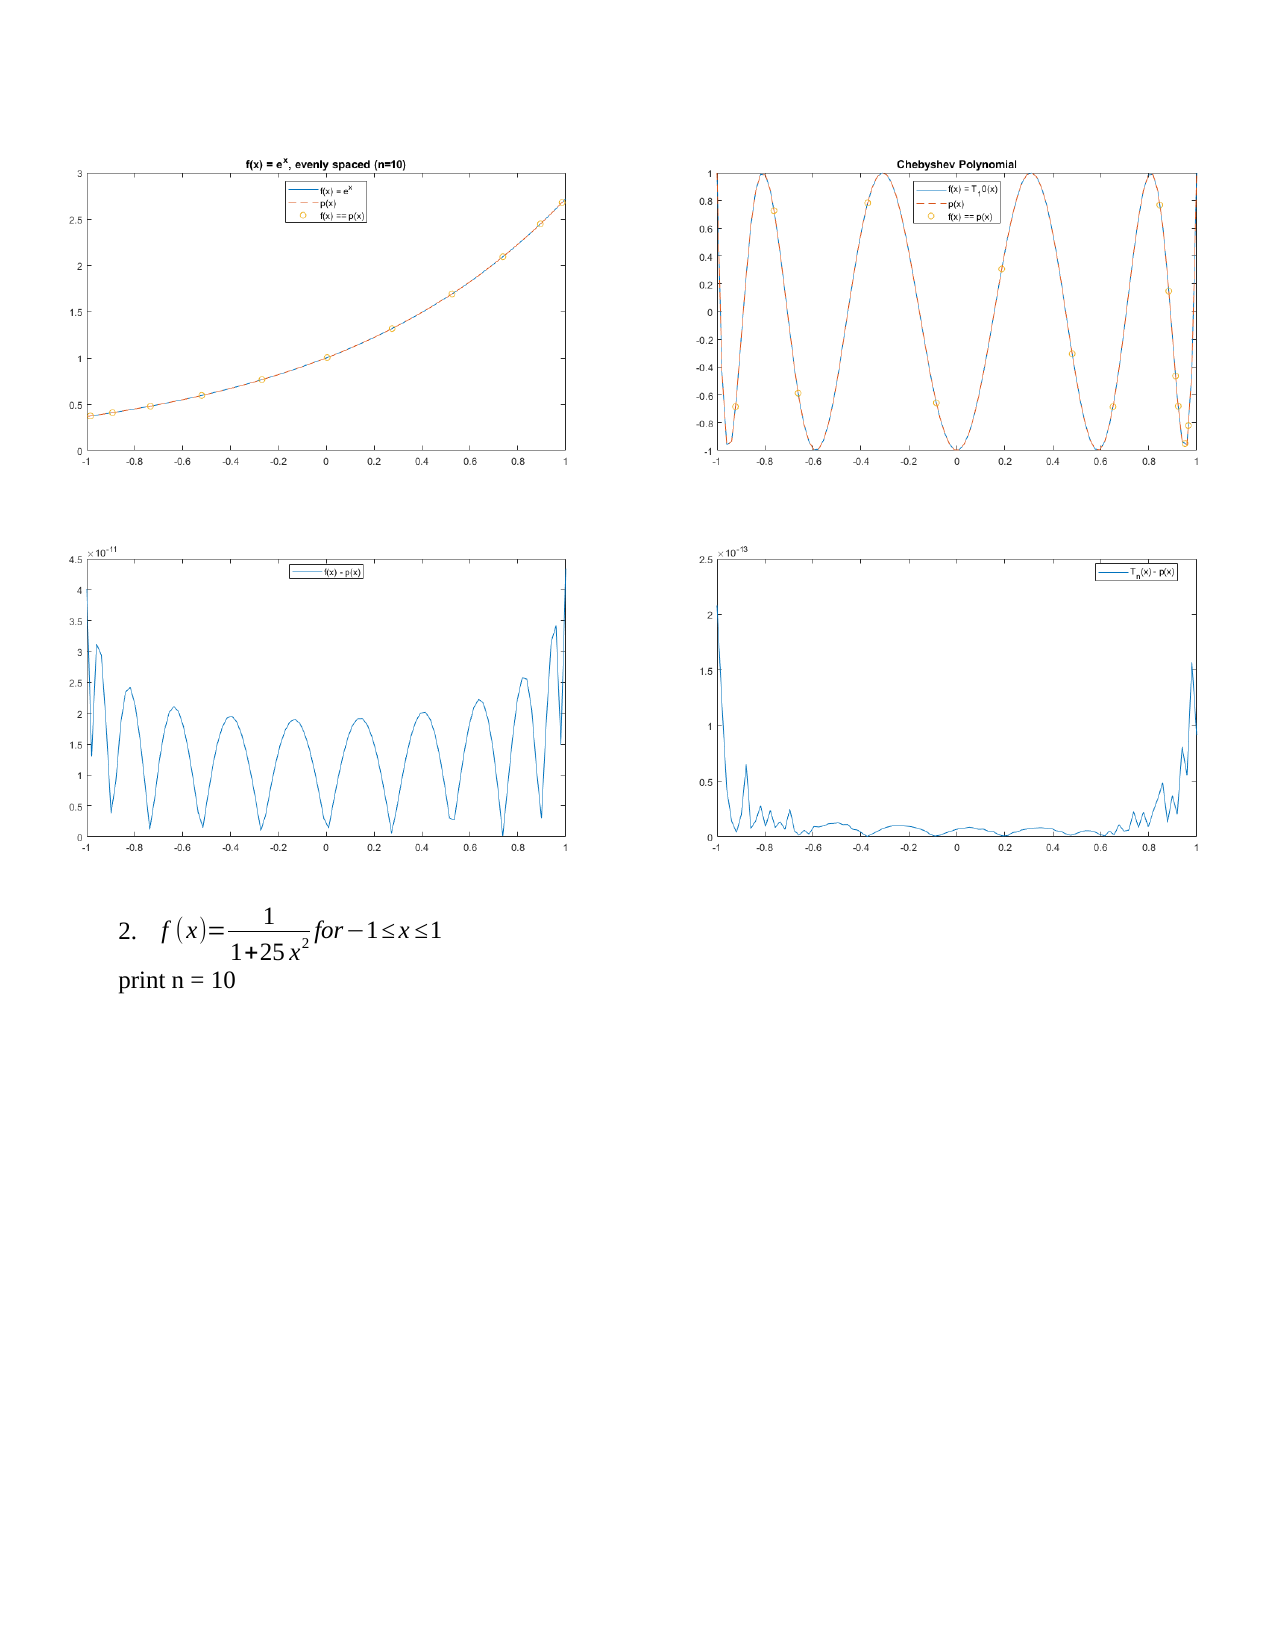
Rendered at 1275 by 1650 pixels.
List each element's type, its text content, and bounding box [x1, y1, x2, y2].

text 2. [118, 903, 1157, 965]
text print n = 10 [118, 965, 1157, 994]
picture [48, 144, 1213, 874]
